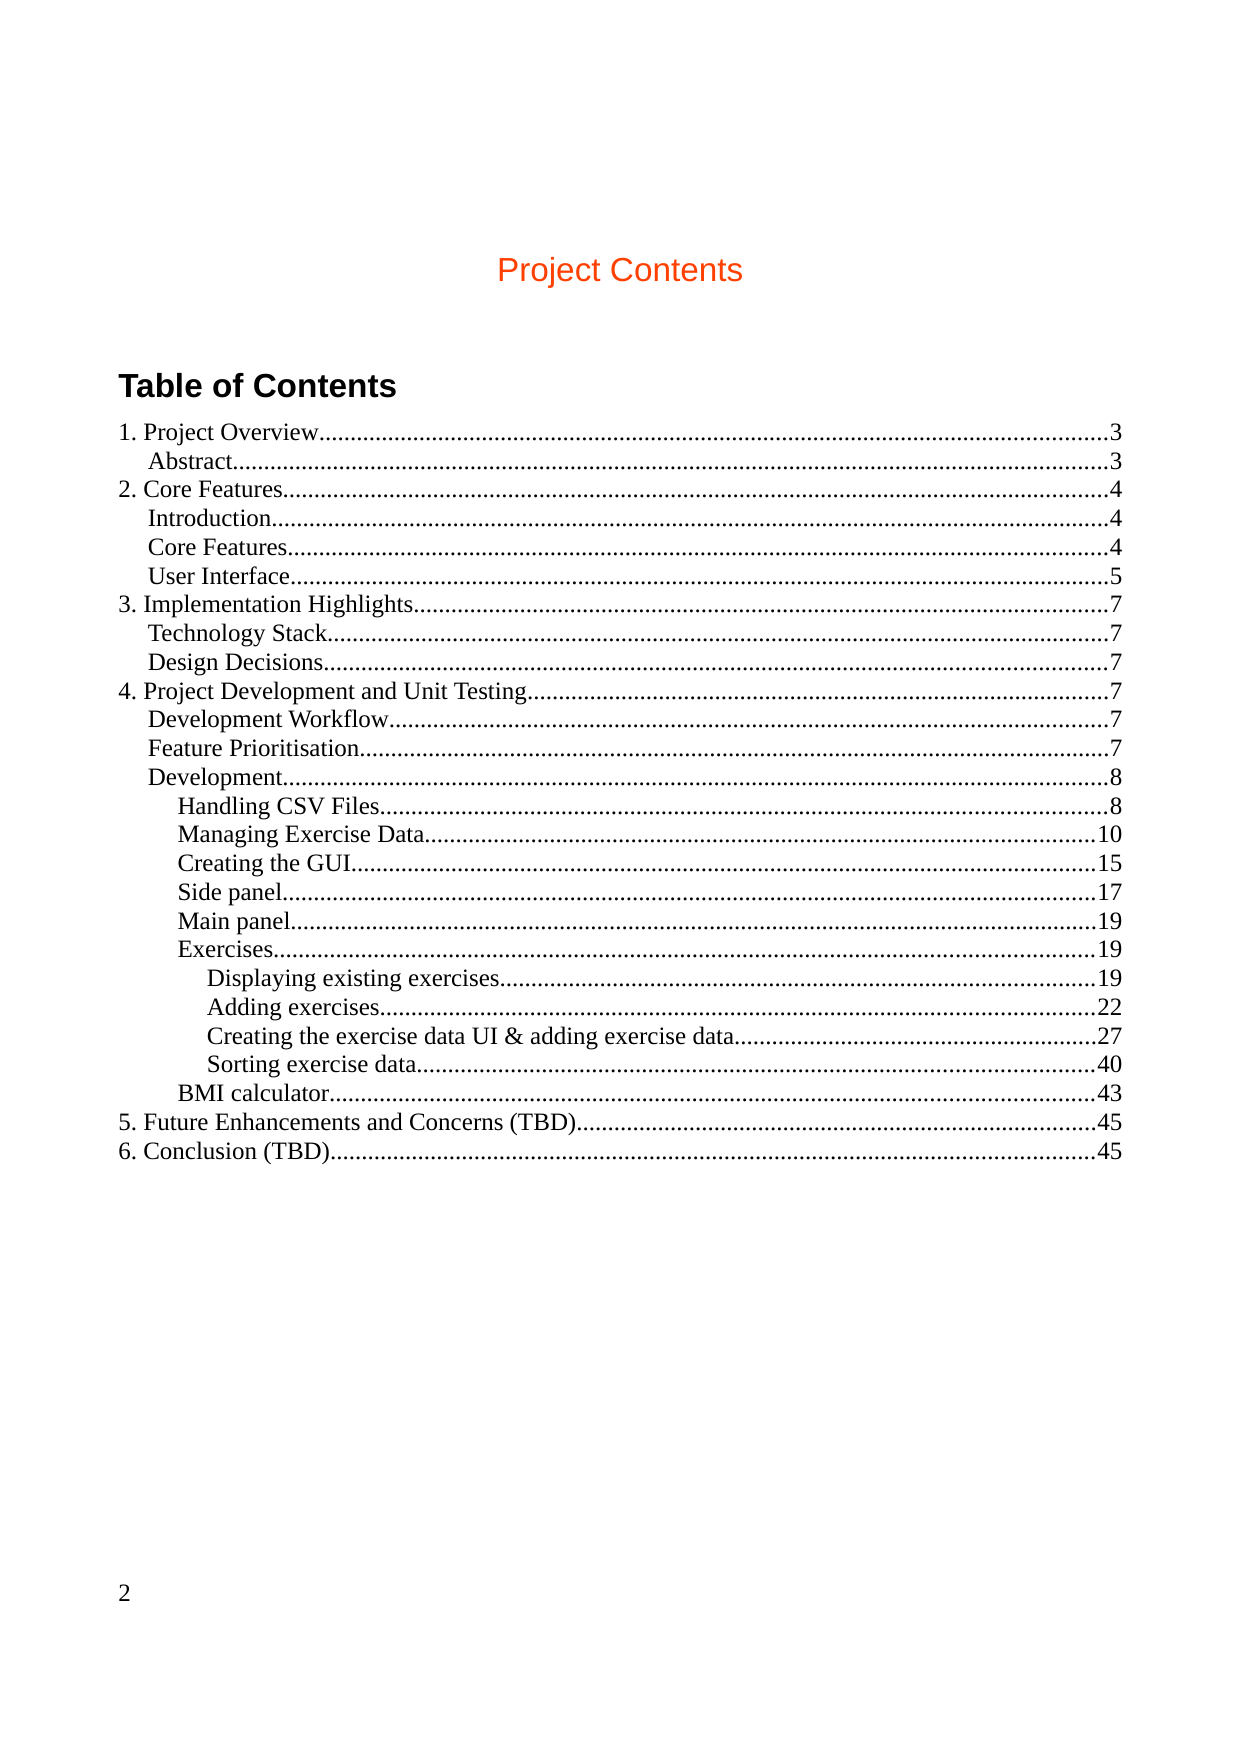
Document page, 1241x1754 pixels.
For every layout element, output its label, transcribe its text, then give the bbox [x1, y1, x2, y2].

text 4. Project Development and Unit Testing 7 [118, 676, 1122, 704]
text Sorting exercise data 40 [207, 1049, 1122, 1078]
text BMI calculator 43 [177, 1078, 1122, 1107]
text Side panel 17 [177, 877, 1122, 906]
text 6. Conclusion (TBD) 45 [118, 1136, 1122, 1164]
text Development 8 [148, 762, 1122, 791]
text Creating the exercise data UI & adding exercise data 27 [207, 1021, 1122, 1049]
text Creating the GUI 15 [177, 848, 1122, 877]
text Core Features 4 [148, 532, 1122, 561]
text Displaying existing exercises 19 [207, 963, 1122, 992]
text Feature Prioritisation 7 [148, 733, 1122, 762]
text Managing Exercise Data 10 [177, 819, 1122, 848]
text 2. Core Features 4 [118, 474, 1122, 503]
text Adding exercises 22 [207, 992, 1122, 1021]
text Main panel 19 [177, 906, 1122, 934]
text 1. Project Overview 3 [118, 417, 1122, 446]
text Exercises 19 [177, 934, 1122, 963]
text Project Contents [118, 250, 1122, 288]
text Handling CSV Files 8 [177, 791, 1122, 819]
text Abstract 3 [148, 446, 1122, 474]
subtitle Table of Contents [118, 366, 1122, 404]
text User Interface 5 [148, 561, 1122, 589]
text 5. Future Enhancements and Concerns (TBD) 45 [118, 1107, 1122, 1136]
text Design Decisions 7 [148, 647, 1122, 676]
text Introduction 4 [148, 503, 1122, 532]
text Development Workflow 7 [148, 704, 1122, 733]
text Technology Stack 7 [148, 618, 1122, 647]
text 3. Implementation Highlights 7 [118, 589, 1122, 618]
